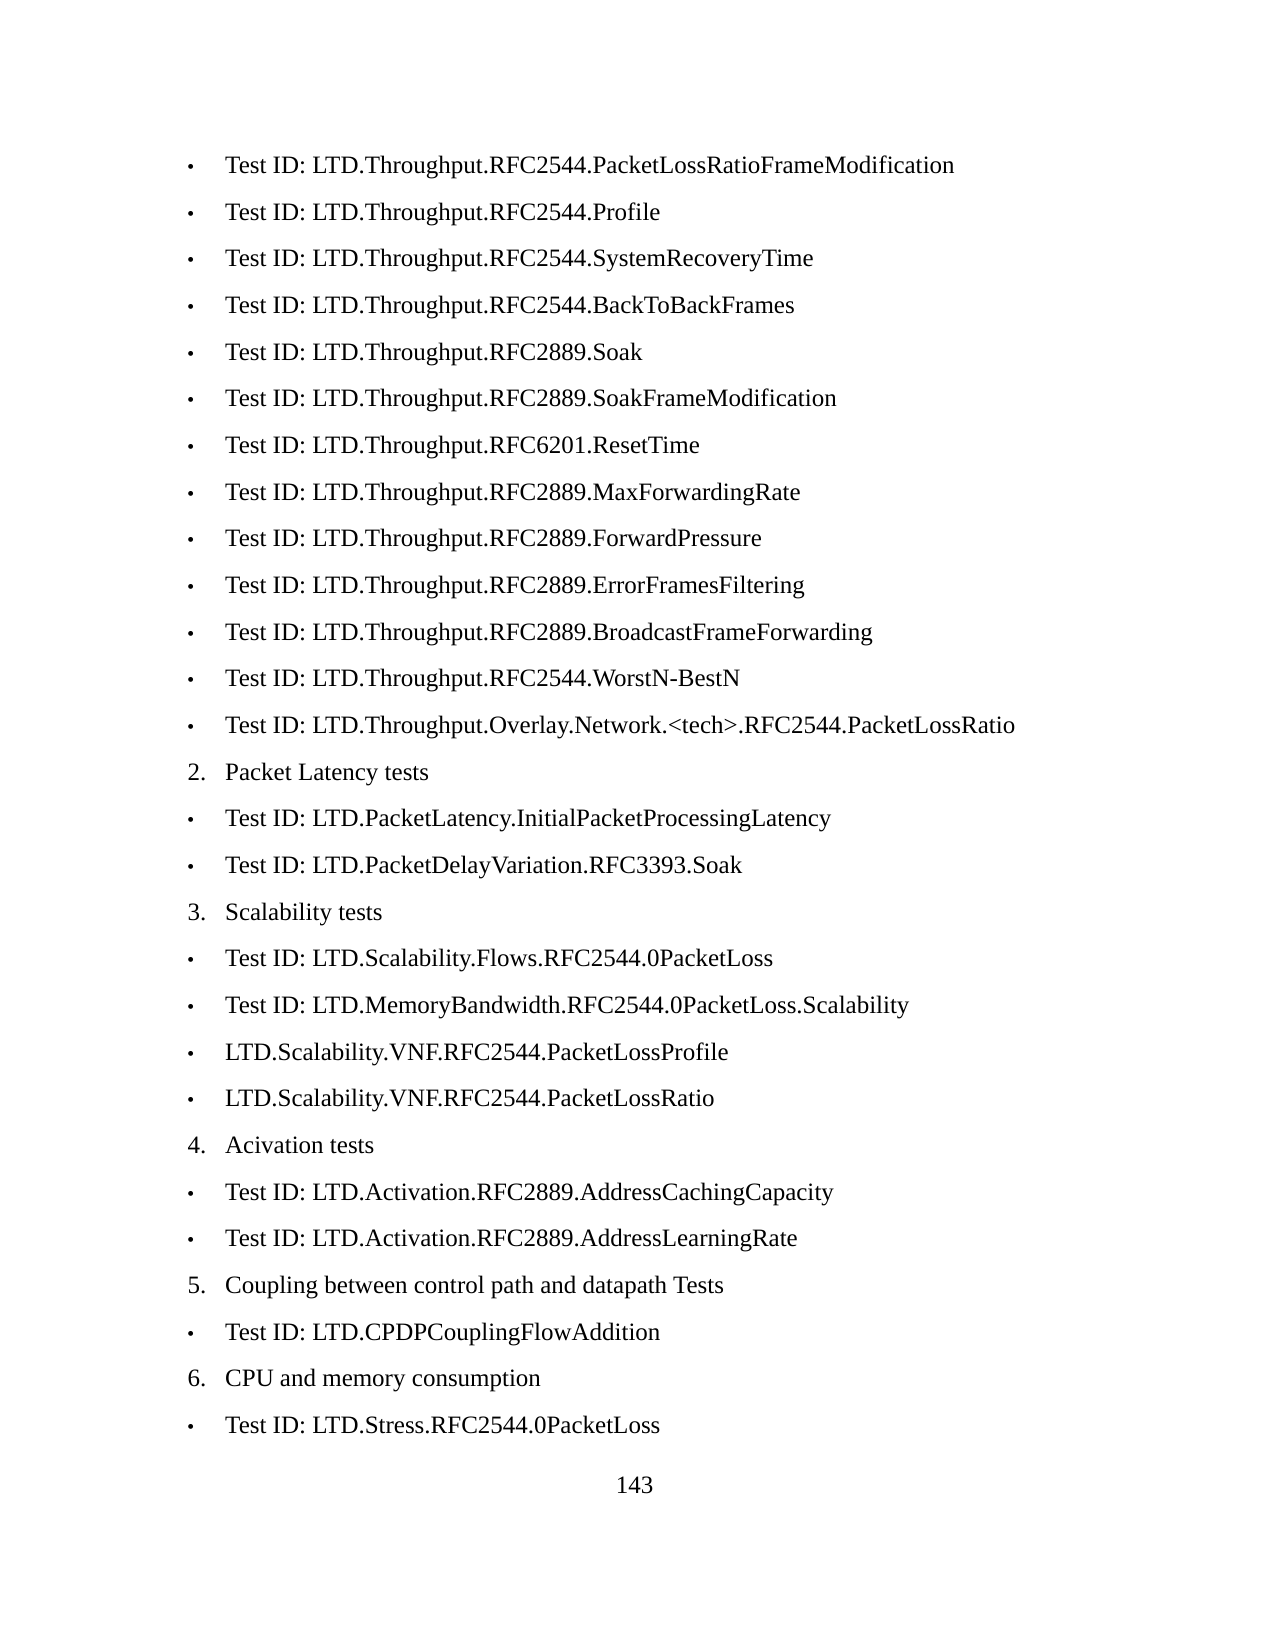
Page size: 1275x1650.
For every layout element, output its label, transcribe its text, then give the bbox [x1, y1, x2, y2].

list Test ID: LTD.CPDPCouplingFlowAddition [187, 1317, 1125, 1345]
list CPU and memory consumption [187, 1363, 1125, 1392]
list Test ID: LTD.Throughput.RFC2889.ErrorFramesFiltering [187, 570, 1125, 599]
list Packet Latency tests [187, 757, 1125, 785]
list Test ID: LTD.Throughput.RFC2889.ForwardPressure [187, 523, 1125, 552]
list Test ID: LTD.Throughput.RFC2544.Profile [187, 197, 1125, 225]
list Test ID: LTD.Throughput.Overlay.Network.<tech>.RFC2544.PacketLossRatio [187, 710, 1125, 739]
list LTD.Scalability.VNF.RFC2544.PacketLossRatio [187, 1083, 1125, 1112]
list Test ID: LTD.Activation.RFC2889.AddressLearningRate [187, 1223, 1125, 1252]
list Scalability tests [187, 897, 1125, 925]
list Test ID: LTD.PacketDelayVariation.RFC3393.Soak [187, 850, 1125, 879]
list Test ID: LTD.Throughput.RFC2544.SystemRecoveryTime [187, 243, 1125, 272]
list Coupling between control path and datapath Tests [187, 1270, 1125, 1299]
list Acivation tests [187, 1130, 1125, 1159]
list Test ID: LTD.Activation.RFC2889.AddressCachingCapacity [187, 1177, 1125, 1205]
list Test ID: LTD.Throughput.RFC2544.BackToBackFrames [187, 290, 1125, 319]
list Test ID: LTD.Scalability.Flows.RFC2544.0PacketLoss [187, 943, 1125, 972]
list Test ID: LTD.MemoryBandwidth.RFC2544.0PacketLoss.Scalability [187, 990, 1125, 1019]
list Test ID: LTD.Throughput.RFC2544.PacketLossRatioFrameModification [187, 150, 1125, 179]
list Test ID: LTD.Throughput.RFC2889.Soak [187, 337, 1125, 365]
list Test ID: LTD.Throughput.RFC2889.SoakFrameModification [187, 383, 1125, 412]
list Test ID: LTD.Throughput.RFC2889.MaxForwardingRate [187, 477, 1125, 505]
list Test ID: LTD.Throughput.RFC6201.ResetTime [187, 430, 1125, 459]
list Test ID: LTD.Stress.RFC2544.0PacketLoss [187, 1410, 1125, 1439]
list Test ID: LTD.Throughput.RFC2544.WorstN-BestN [187, 663, 1125, 692]
list Test ID: LTD.Throughput.RFC2889.BroadcastFrameForwarding [187, 617, 1125, 645]
list LTD.Scalability.VNF.RFC2544.PacketLossProfile [187, 1037, 1125, 1065]
list Test ID: LTD.PacketLatency.InitialPacketProcessingLatency [187, 803, 1125, 832]
